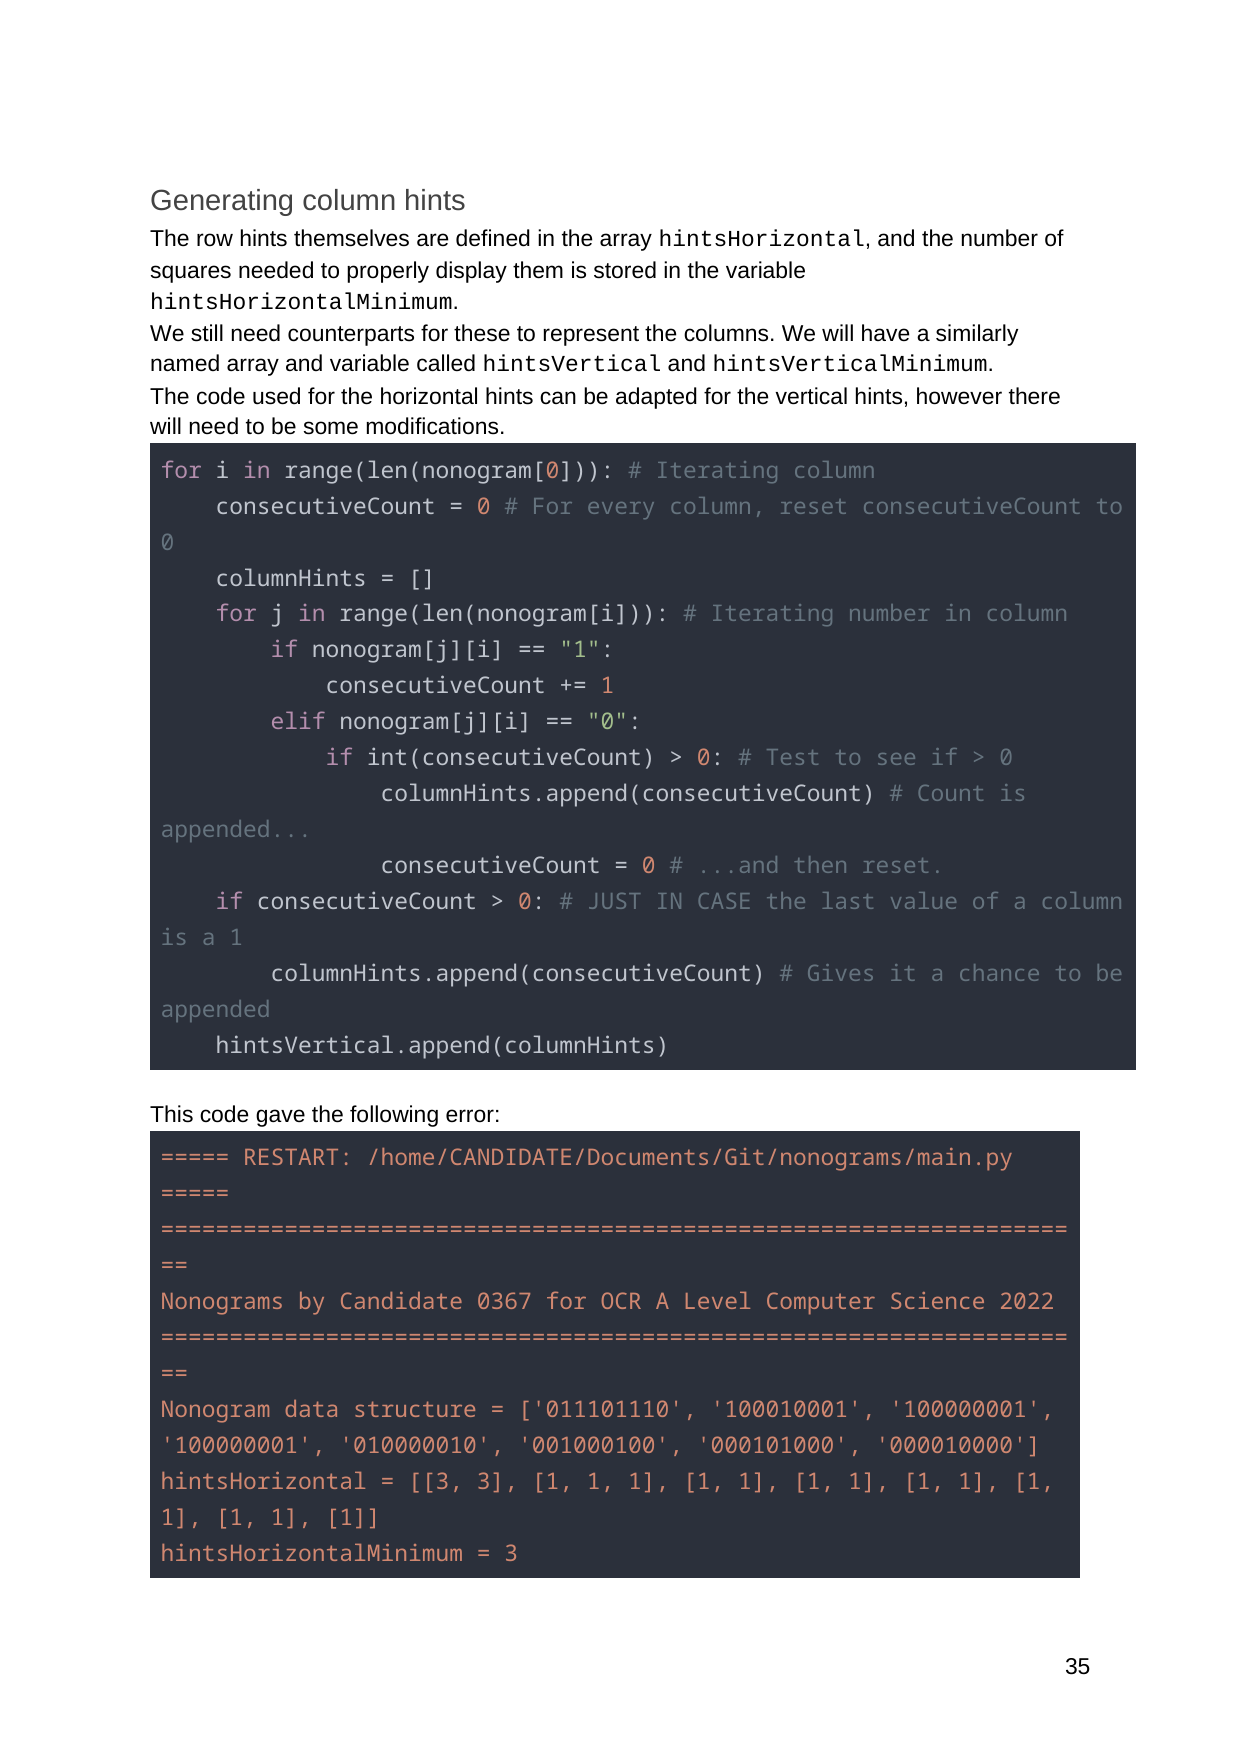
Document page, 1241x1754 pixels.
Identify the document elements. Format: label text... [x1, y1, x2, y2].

table_header ===== RESTART: /home/CANDIDATE/Documents/Git/nonograms/main.py ===== ==================================================================== Nonograms by Candidate 0367 for OCR A Level Computer Science 2022 ==================================================================== Nonogram data structure = ['011101110', '100010001', '100000001', '100000001', '010000010', '001000100', '000101000', '000010000'] hintsHorizontal = [[3, 3], [1, 1, 1], [1, 1], [1, 1], [1, 1], [1, 1], [1, 1], [1]] hintsHorizontalMinimum = 3 [150, 1131, 1080, 1578]
text We still need counterparts for these to represent the columns. We will have a similarly named array and variable called hintsVertical and hintsVerticalMinimum. [150, 320, 1090, 379]
table_header for i in range(len(nonogram[0])): # Iterating column consecutiveCount = 0 # For every column, reset consecutiveCount to 0 columnHints = [] for j in range(len(nonogram[i])): # Iterating number in column if nonogram[j][i] == "1": consecutiveCount += 1 elif nonogram[j][i] == "0": if int(consecutiveCount) > 0: # Test to see if > 0 columnHints.append(consecutiveCount) # Count is appended... consecutiveCount = 0 # ...and then reset. if consecutiveCount > 0: # JUST IN CASE the last value of a column is a 1 columnHints.append(consecutiveCount) # Gives it a chance to be appended hintsVertical.append(columnHints) [150, 443, 1136, 1070]
text This code gave the following error: [150, 1101, 1090, 1127]
text The row hints themselves are defined in the array hintsHorizontal, and the number of squares needed to properly display them is stored in the variable hintsHorizontalMinimum. [150, 225, 1090, 316]
text The code used for the horizontal hints can be adapted for the vertical hints, however there will need to be some modifications. [150, 383, 1090, 439]
subtitle Generating column hints [150, 183, 1090, 217]
